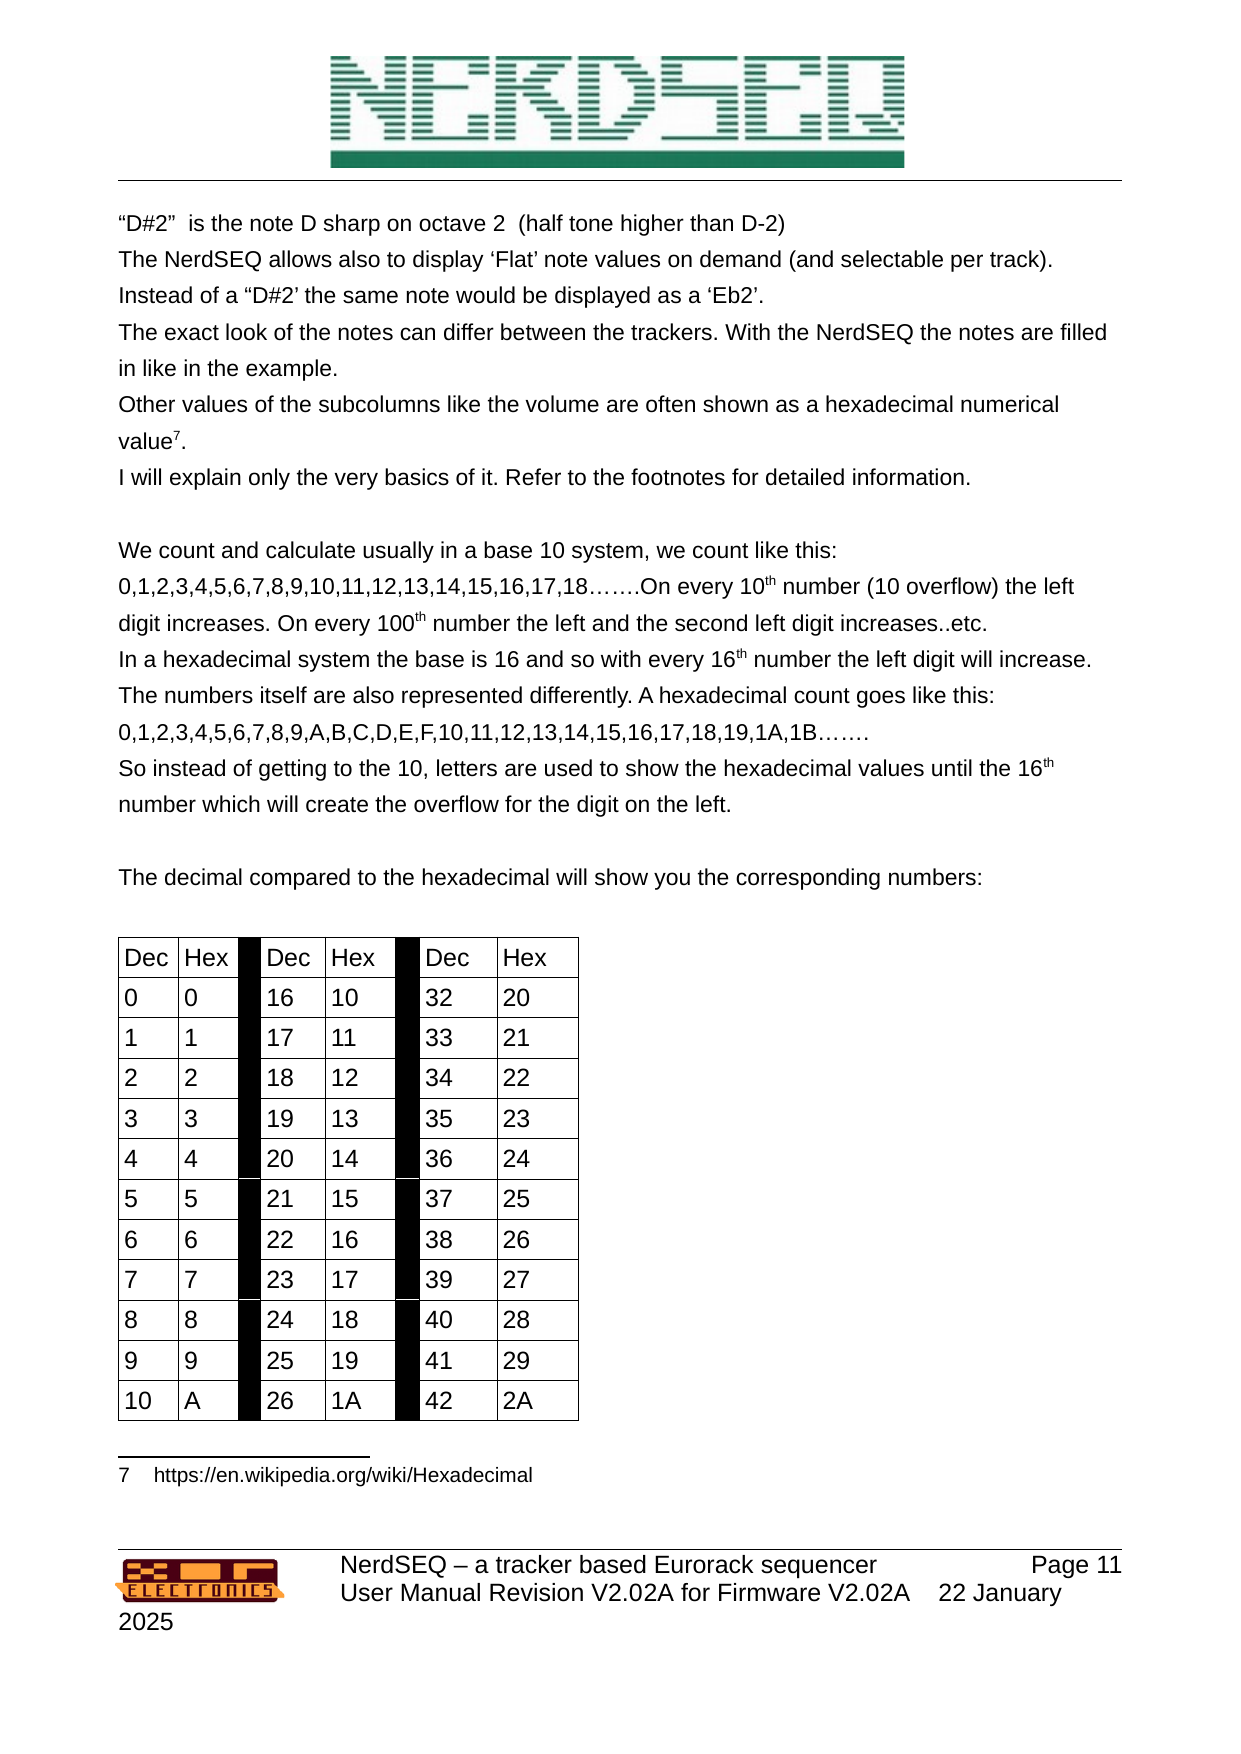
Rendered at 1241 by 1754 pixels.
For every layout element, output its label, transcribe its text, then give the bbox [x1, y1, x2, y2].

table_cell 22 [498, 1059, 578, 1098]
table_cell [239, 1341, 260, 1380]
text https://en.wikipedia.org/wiki/Hexadecimal [118, 1463, 1122, 1487]
table_cell 22 [261, 1220, 325, 1259]
table_header Hex [498, 938, 578, 977]
table_cell [239, 1139, 260, 1178]
table_cell 12 [326, 1059, 395, 1098]
table_cell A [179, 1381, 238, 1420]
table_cell 42 [420, 1381, 497, 1420]
table_cell [396, 1341, 419, 1380]
table_cell 41 [420, 1341, 497, 1380]
table_cell [239, 1180, 260, 1219]
table_cell 3 [119, 1099, 178, 1138]
table_cell [396, 1018, 419, 1058]
table_cell 16 [261, 978, 325, 1017]
text I will explain only the very basics of it. Refer to the footnotes for detailed information. [118, 464, 1122, 490]
table_cell 15 [326, 1180, 395, 1219]
table_cell 21 [498, 1018, 578, 1058]
text 0,1,2,3,4,5,6,7,8,9,A,B,C,D,E,F,10,11,12,13,14,15,16,17,18,19,1A,1B……. [118, 718, 1122, 745]
table_cell 17 [326, 1260, 395, 1299]
table_cell 19 [326, 1341, 395, 1380]
table_cell 8 [179, 1301, 238, 1340]
text We count and calculate usually in a base 10 system, we count like this: 0,1,2,3,4,5,6,7,8,9,10,11,12,13,14,15,16,17,18…….On every 10th number (10 overflow) the left digit increases. On every 100th number the left and the second left digit increases..etc. [118, 537, 1122, 636]
table_cell 7 [179, 1260, 238, 1299]
table_cell 4 [179, 1139, 238, 1178]
text “D#2” is the note D sharp on octave 2 (half tone higher than D-2) [118, 209, 1122, 236]
table_header Hex [326, 938, 395, 977]
table_cell [239, 1301, 260, 1340]
table_cell [239, 1059, 260, 1098]
table_cell 27 [498, 1260, 578, 1299]
text The decimal compared to the hexadecimal will show you the corresponding numbers: [118, 864, 1122, 890]
table_cell 18 [326, 1301, 395, 1340]
table_cell 9 [179, 1341, 238, 1380]
table_cell [396, 1381, 419, 1420]
table_cell 2 [179, 1059, 238, 1098]
table_cell 18 [261, 1059, 325, 1098]
picture [330, 56, 905, 168]
table_cell 5 [119, 1180, 178, 1219]
table_cell [396, 1220, 419, 1259]
table_cell 24 [261, 1301, 325, 1340]
table_cell 34 [420, 1059, 497, 1098]
table_cell 19 [261, 1099, 325, 1138]
table_cell 35 [420, 1099, 497, 1138]
table_cell 23 [261, 1260, 325, 1299]
table_cell 37 [420, 1180, 497, 1219]
table_cell [239, 1381, 260, 1420]
table_cell 26 [498, 1220, 578, 1259]
table_cell [239, 1018, 260, 1058]
table_cell 40 [420, 1301, 497, 1340]
table_cell 32 [420, 978, 497, 1017]
table_header [239, 938, 260, 977]
table_cell 16 [326, 1220, 395, 1259]
table_cell 11 [326, 1018, 395, 1058]
table_cell [239, 978, 260, 1017]
table_cell 13 [326, 1099, 395, 1138]
table_cell 28 [498, 1301, 578, 1340]
picture [115, 1555, 285, 1605]
table_cell 23 [498, 1099, 578, 1138]
table_cell 6 [179, 1220, 238, 1259]
text So instead of getting to the 10, letters are used to show the hexadecimal values until the 16th number which will create the overflow for the digit on the left. [118, 755, 1122, 818]
table_cell 0 [179, 978, 238, 1017]
table_cell 20 [498, 978, 578, 1017]
table_cell 39 [420, 1260, 497, 1299]
table_cell [239, 1260, 260, 1299]
table_cell 26 [261, 1381, 325, 1420]
table_cell 25 [498, 1180, 578, 1219]
table_cell 17 [261, 1018, 325, 1058]
table_cell 36 [420, 1139, 497, 1178]
table_header Dec [119, 938, 178, 977]
table_cell 1A [326, 1381, 395, 1420]
table_cell 8 [119, 1301, 178, 1340]
table_cell 24 [498, 1139, 578, 1178]
text The exact look of the notes can differ between the trackers. With the NerdSEQ the notes are filled in like in the example. [118, 319, 1122, 381]
table_cell [396, 1301, 419, 1340]
table_cell [239, 1099, 260, 1138]
table_cell [239, 1220, 260, 1259]
table_cell 20 [261, 1139, 325, 1178]
table_cell 1 [179, 1018, 238, 1058]
table_cell [396, 1139, 419, 1178]
table_cell [396, 1099, 419, 1138]
text The NerdSEQ allows also to display ‘Flat’ note values on demand (and selectable per track). Instead of a “D#2’ the same note would be displayed as a ‘Eb2’. [118, 246, 1122, 309]
table_cell 7 [119, 1260, 178, 1299]
table_cell 10 [326, 978, 395, 1017]
table_cell [396, 1059, 419, 1098]
table_cell 21 [261, 1180, 325, 1219]
table_cell 9 [119, 1341, 178, 1380]
text Other values of the subcolumns like the volume are often shown as a hexadecimal numerical value. [118, 391, 1122, 454]
table_cell 2A [498, 1381, 578, 1420]
table_header Dec [261, 938, 325, 977]
table_header Dec [420, 938, 497, 977]
table_cell 0 [119, 978, 178, 1017]
table_cell 29 [498, 1341, 578, 1380]
table_cell [396, 1180, 419, 1219]
table_cell 6 [119, 1220, 178, 1259]
table_cell [396, 1260, 419, 1299]
text In a hexadecimal system the base is 16 and so with every 16th number the left digit will increase. The numbers itself are also represented differently. A hexadecimal count goes like this: [118, 646, 1122, 708]
table_cell 1 [119, 1018, 178, 1058]
table_cell 38 [420, 1220, 497, 1259]
table_cell 14 [326, 1139, 395, 1178]
table_header Hex [179, 938, 238, 977]
table_cell 10 [119, 1381, 178, 1420]
table_cell 3 [179, 1099, 238, 1138]
table_cell 33 [420, 1018, 497, 1058]
table_cell 4 [119, 1139, 178, 1178]
table_header [396, 938, 419, 977]
table_cell 25 [261, 1341, 325, 1380]
table_cell 5 [179, 1180, 238, 1219]
table_cell 2 [119, 1059, 178, 1098]
table_cell [396, 978, 419, 1017]
